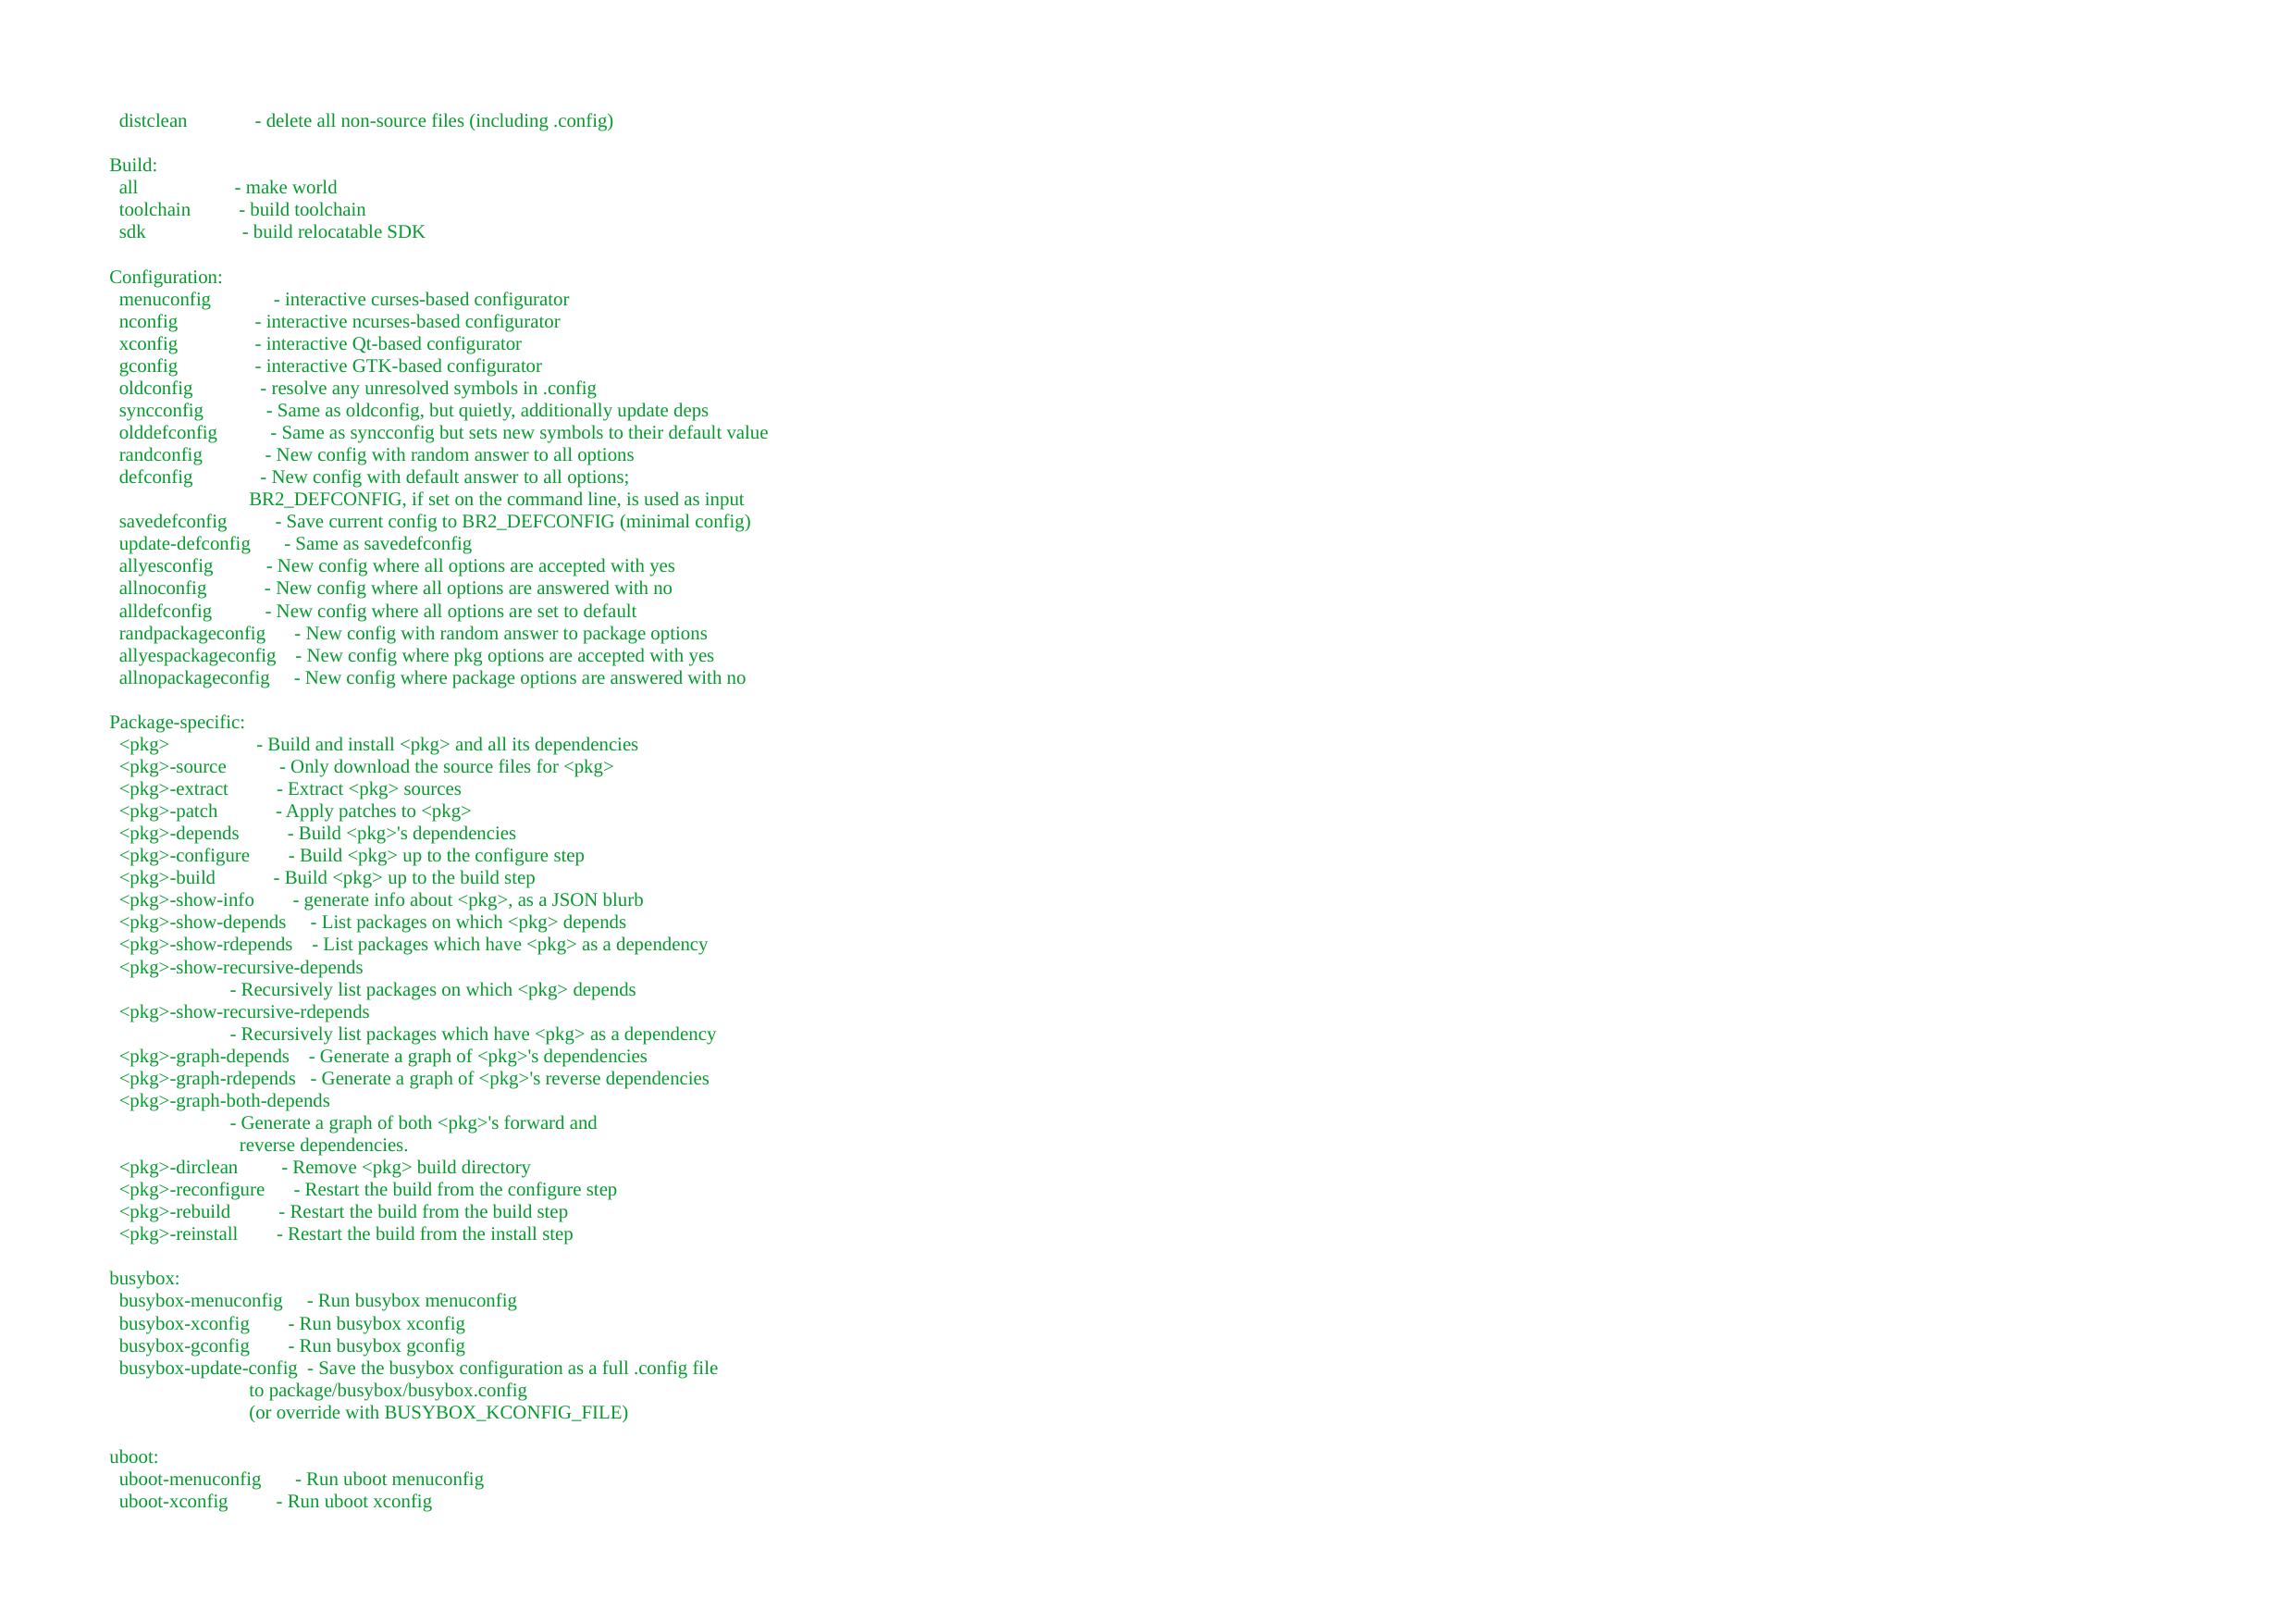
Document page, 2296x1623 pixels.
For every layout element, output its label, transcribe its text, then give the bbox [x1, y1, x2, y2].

text <pkg>-show-rdepends - List packages which have <pkg> as a dependency [109, 933, 2186, 955]
text uboot-menuconfig - Run uboot menuconfig [109, 1468, 2186, 1490]
text allyespackageconfig - New config where pkg options are accepted with yes [109, 644, 2186, 666]
text <pkg>-show-recursive-rdepends [109, 1000, 2186, 1022]
text allnoconfig - New config where all options are answered with no [109, 576, 2186, 599]
text to package/busybox/busybox.config [109, 1379, 2186, 1401]
text sdk - build relocatable SDK [109, 220, 2186, 242]
text Build: [109, 154, 2186, 176]
text alldefconfig - New config where all options are set to default [109, 599, 2186, 622]
text <pkg>-graph-both-depends [109, 1089, 2186, 1111]
text uboot-xconfig - Run uboot xconfig [109, 1490, 2186, 1512]
text reverse dependencies. [109, 1134, 2186, 1156]
text Package-specific: [109, 711, 2186, 733]
text savedefconfig - Save current config to BR2_DEFCONFIG (minimal config) [109, 510, 2186, 532]
text <pkg>-source - Only download the source files for <pkg> [109, 755, 2186, 777]
text - Recursively list packages on which <pkg> depends [109, 978, 2186, 1000]
text <pkg>-rebuild - Restart the build from the build step [109, 1200, 2186, 1222]
text busybox-menuconfig - Run busybox menuconfig [109, 1289, 2186, 1311]
text <pkg>-show-depends - List packages on which <pkg> depends [109, 911, 2186, 933]
text oldconfig - resolve any unresolved symbols in .config [109, 377, 2186, 399]
text syncconfig - Same as oldconfig, but quietly, additionally update deps [109, 399, 2186, 421]
text update-defconfig - Same as savedefconfig [109, 532, 2186, 554]
text busybox-xconfig - Run busybox xconfig [109, 1311, 2186, 1334]
text - Generate a graph of both <pkg>'s forward and [109, 1111, 2186, 1134]
text (or override with BUSYBOX_KCONFIG_FILE) [109, 1401, 2186, 1423]
text toolchain - build toolchain [109, 198, 2186, 220]
text <pkg>-reconfigure - Restart the build from the configure step [109, 1178, 2186, 1200]
text <pkg> - Build and install <pkg> and all its dependencies [109, 733, 2186, 755]
text busybox-gconfig - Run busybox gconfig [109, 1334, 2186, 1357]
text Configuration: [109, 266, 2186, 288]
text <pkg>-dirclean - Remove <pkg> build directory [109, 1156, 2186, 1178]
text menuconfig - interactive curses-based configurator [109, 288, 2186, 310]
text <pkg>-configure - Build <pkg> up to the configure step [109, 844, 2186, 866]
text defconfig - New config with default answer to all options; [109, 465, 2186, 488]
text randpackageconfig - New config with random answer to package options [109, 622, 2186, 644]
text <pkg>-graph-rdepends - Generate a graph of <pkg>'s reverse dependencies [109, 1067, 2186, 1089]
text <pkg>-show-recursive-depends [109, 955, 2186, 978]
text <pkg>-reinstall - Restart the build from the install step [109, 1222, 2186, 1245]
text allnopackageconfig - New config where package options are answered with no [109, 666, 2186, 688]
text <pkg>-extract - Extract <pkg> sources [109, 777, 2186, 799]
text <pkg>-patch - Apply patches to <pkg> [109, 799, 2186, 822]
text xconfig - interactive Qt-based configurator [109, 332, 2186, 354]
text <pkg>-show-info - generate info about <pkg>, as a JSON blurb [109, 888, 2186, 911]
text <pkg>-build - Build <pkg> up to the build step [109, 866, 2186, 888]
text <pkg>-graph-depends - Generate a graph of <pkg>'s dependencies [109, 1045, 2186, 1067]
text BR2_DEFCONFIG, if set on the command line, is used as input [109, 488, 2186, 510]
text <pkg>-depends - Build <pkg>'s dependencies [109, 822, 2186, 844]
text gconfig - interactive GTK-based configurator [109, 354, 2186, 377]
text busybox-update-config - Save the busybox configuration as a full .config file [109, 1357, 2186, 1379]
text uboot: [109, 1445, 2186, 1468]
text olddefconfig - Same as syncconfig but sets new symbols to their default value [109, 421, 2186, 443]
text nconfig - interactive ncurses-based configurator [109, 310, 2186, 332]
text - Recursively list packages which have <pkg> as a dependency [109, 1022, 2186, 1045]
text allyesconfig - New config where all options are accepted with yes [109, 554, 2186, 576]
text distclean - delete all non-source files (including .config) [109, 109, 2186, 131]
text busybox: [109, 1267, 2186, 1289]
text all - make world [109, 176, 2186, 198]
text randconfig - New config with random answer to all options [109, 443, 2186, 465]
